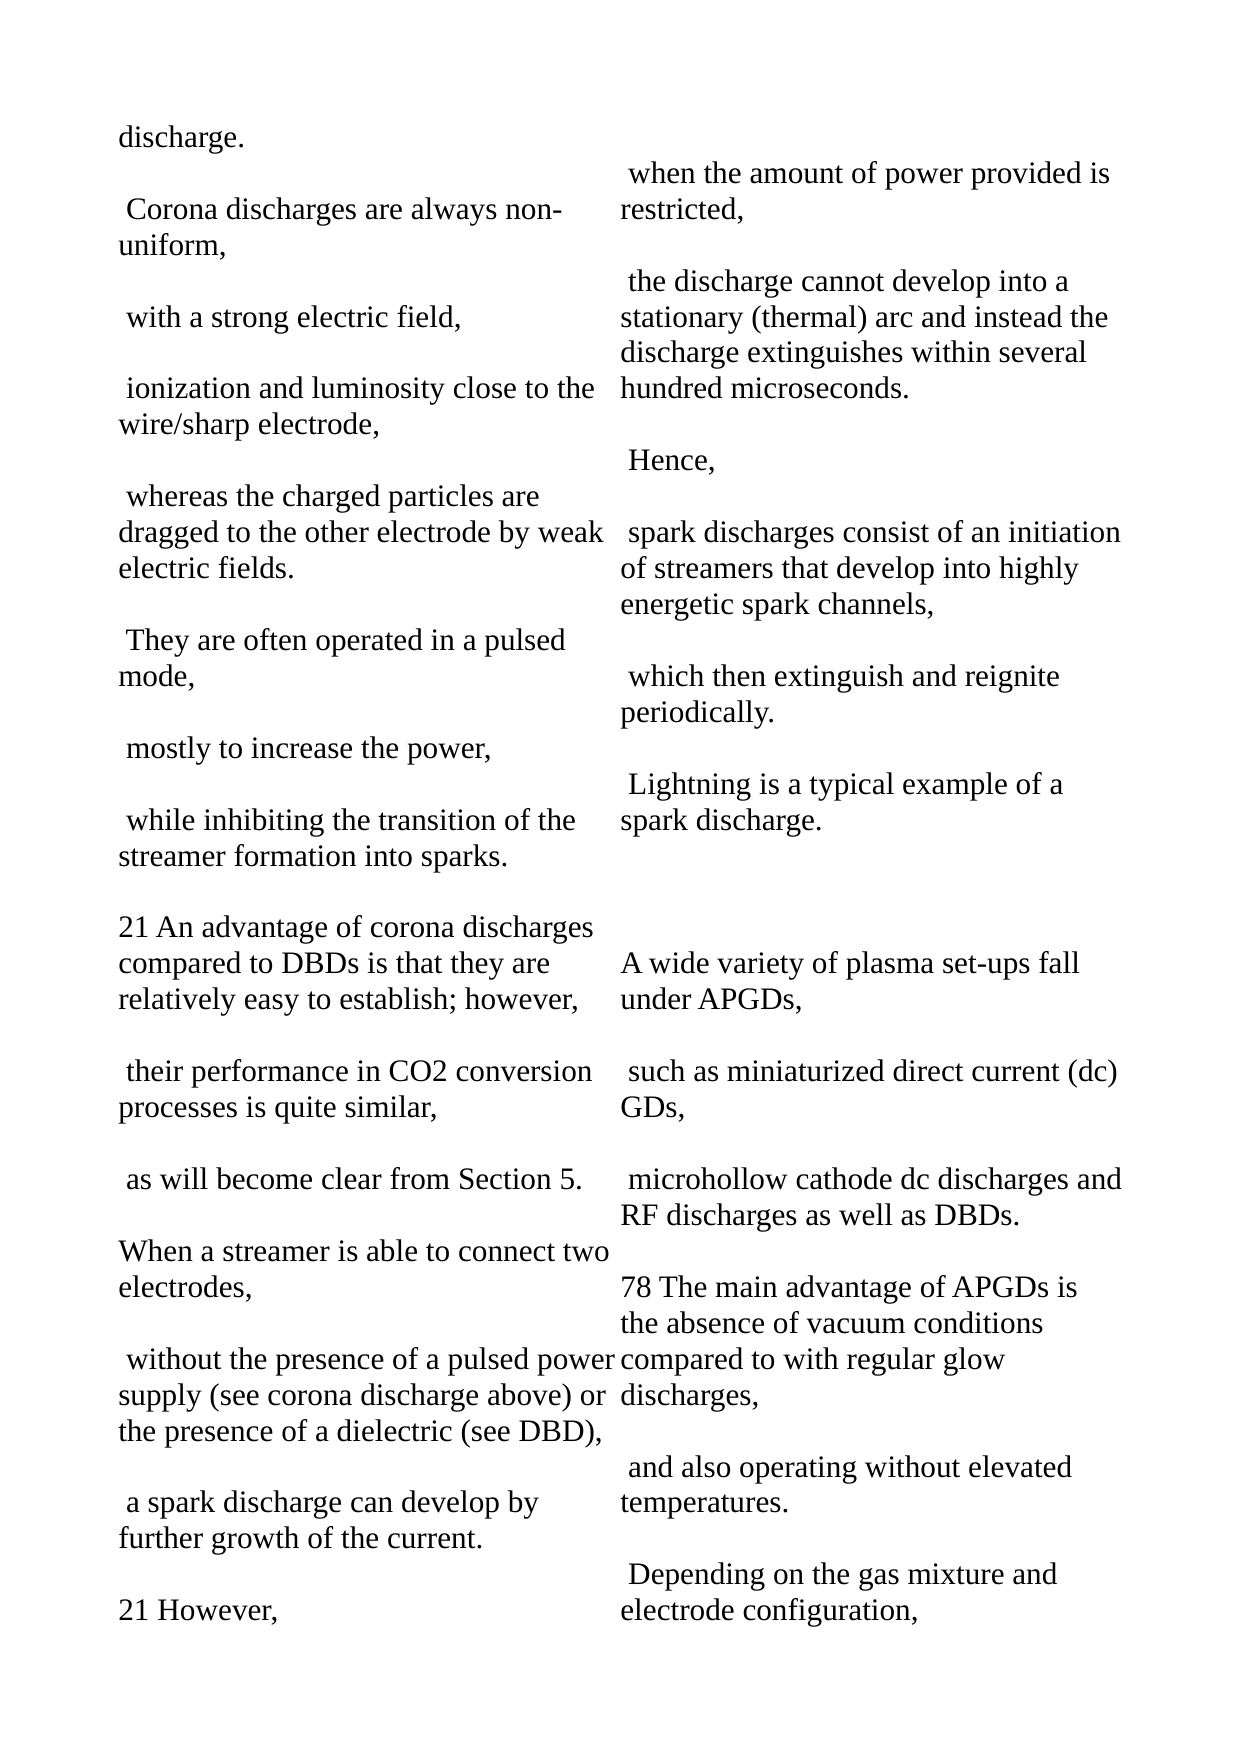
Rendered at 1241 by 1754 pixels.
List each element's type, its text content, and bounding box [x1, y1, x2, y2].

text without the presence of a pulsed power supply (see corona discharge above) or the presence of a dielectric (see DBD), [118, 1340, 620, 1448]
text 21 However, [118, 1592, 620, 1627]
text spark discharges consist of an initiation of streamers that develop into highly energetic spark channels, [620, 513, 1122, 621]
text as will become clear from Section 5. [118, 1160, 620, 1196]
text Hence, [620, 442, 1122, 477]
text the discharge cannot develop into a stationary (thermal) arc and instead the discharge extinguishes within several hundred microseconds. [620, 262, 1122, 406]
text their performance in CO2 conversion processes is quite similar, [118, 1052, 620, 1124]
text and also operating without elevated temperatures. [620, 1448, 1122, 1520]
text 78 The main advantage of APGDs is the absence of vacuum conditions compared to with regular glow discharges, [620, 1268, 1122, 1412]
text mostly to increase the power, [118, 729, 620, 765]
text Corona discharges are always non-uniform, [118, 190, 620, 262]
text with a strong electric field, [118, 298, 620, 334]
text Lightning is a typical example of a spark discharge. [620, 765, 1122, 837]
text A wide variety of plasma set-ups fall under APGDs, [620, 945, 1122, 1017]
text when the amount of power provided is restricted, [620, 154, 1122, 226]
text whereas the charged particles are dragged to the other electrode by weak electric fields. [118, 477, 620, 585]
text When a streamer is able to connect two electrodes, [118, 1232, 620, 1304]
text ionization and luminosity close to the wire/sharp electrode, [118, 370, 620, 442]
text which then extinguish and reignite periodically. [620, 657, 1122, 729]
text a spark discharge can develop by further growth of the current. [118, 1484, 620, 1556]
text microhollow cathode dc discharges and RF discharges as well as DBDs. [620, 1160, 1122, 1232]
text 21 An advantage of corona discharges compared to DBDs is that they are relatively easy to establish; however, [118, 909, 620, 1017]
text They are often operated in a pulsed mode, [118, 621, 620, 693]
text discharge. [118, 118, 620, 154]
text such as miniaturized direct current (dc) GDs, [620, 1052, 1122, 1124]
text Depending on the gas mixture and electrode configuration, [620, 1556, 1122, 1627]
text while inhibiting the transition of the streamer formation into sparks. [118, 801, 620, 873]
